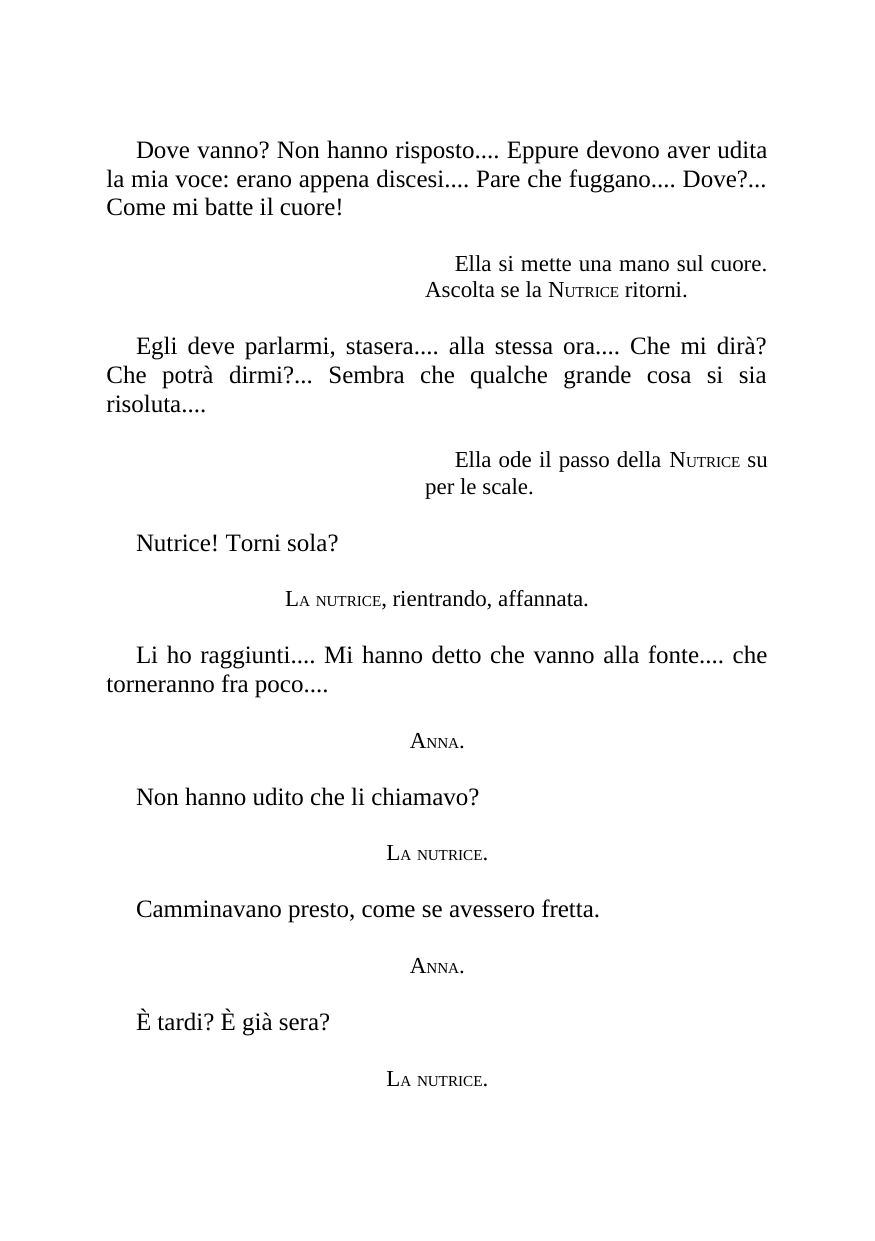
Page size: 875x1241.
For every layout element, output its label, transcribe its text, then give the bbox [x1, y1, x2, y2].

text Egli deve parlarmi, stasera.... alla stessa ora.... Che mi dirà? Che potrà dirmi?... Sembra che qualche grande cosa si sia risoluta.... [106, 331, 768, 418]
text La nutrice. [106, 1064, 768, 1091]
text Camminavano presto, come se avessero fretta. [106, 894, 768, 923]
text È tardi? È già sera? [106, 1007, 768, 1036]
text Li ho raggiunti.... Mi hanno detto che vanno alla fonte.... che torneranno fra poco.... [106, 641, 768, 698]
text Nutrice! Torni sola? [106, 528, 768, 557]
text Non hanno udito che li chiamavo? [106, 782, 768, 811]
text Ella si mette una mano sul cuore. Ascolta se la Nutrice ritorni. [425, 250, 768, 303]
text Anna. [106, 952, 768, 978]
text Ella ode il passo della Nutrice su per le scale. [425, 446, 768, 499]
text La nutrice, rientrando, affannata. [106, 585, 768, 612]
text La nutrice. [106, 839, 768, 866]
text Anna. [106, 727, 768, 753]
text Dove vanno? Non hanno risposto.... Eppure devono aver udita la mia voce: erano appena discesi.... Pare che fuggano.... Dove?... Come mi batte il cuore! [106, 135, 768, 221]
